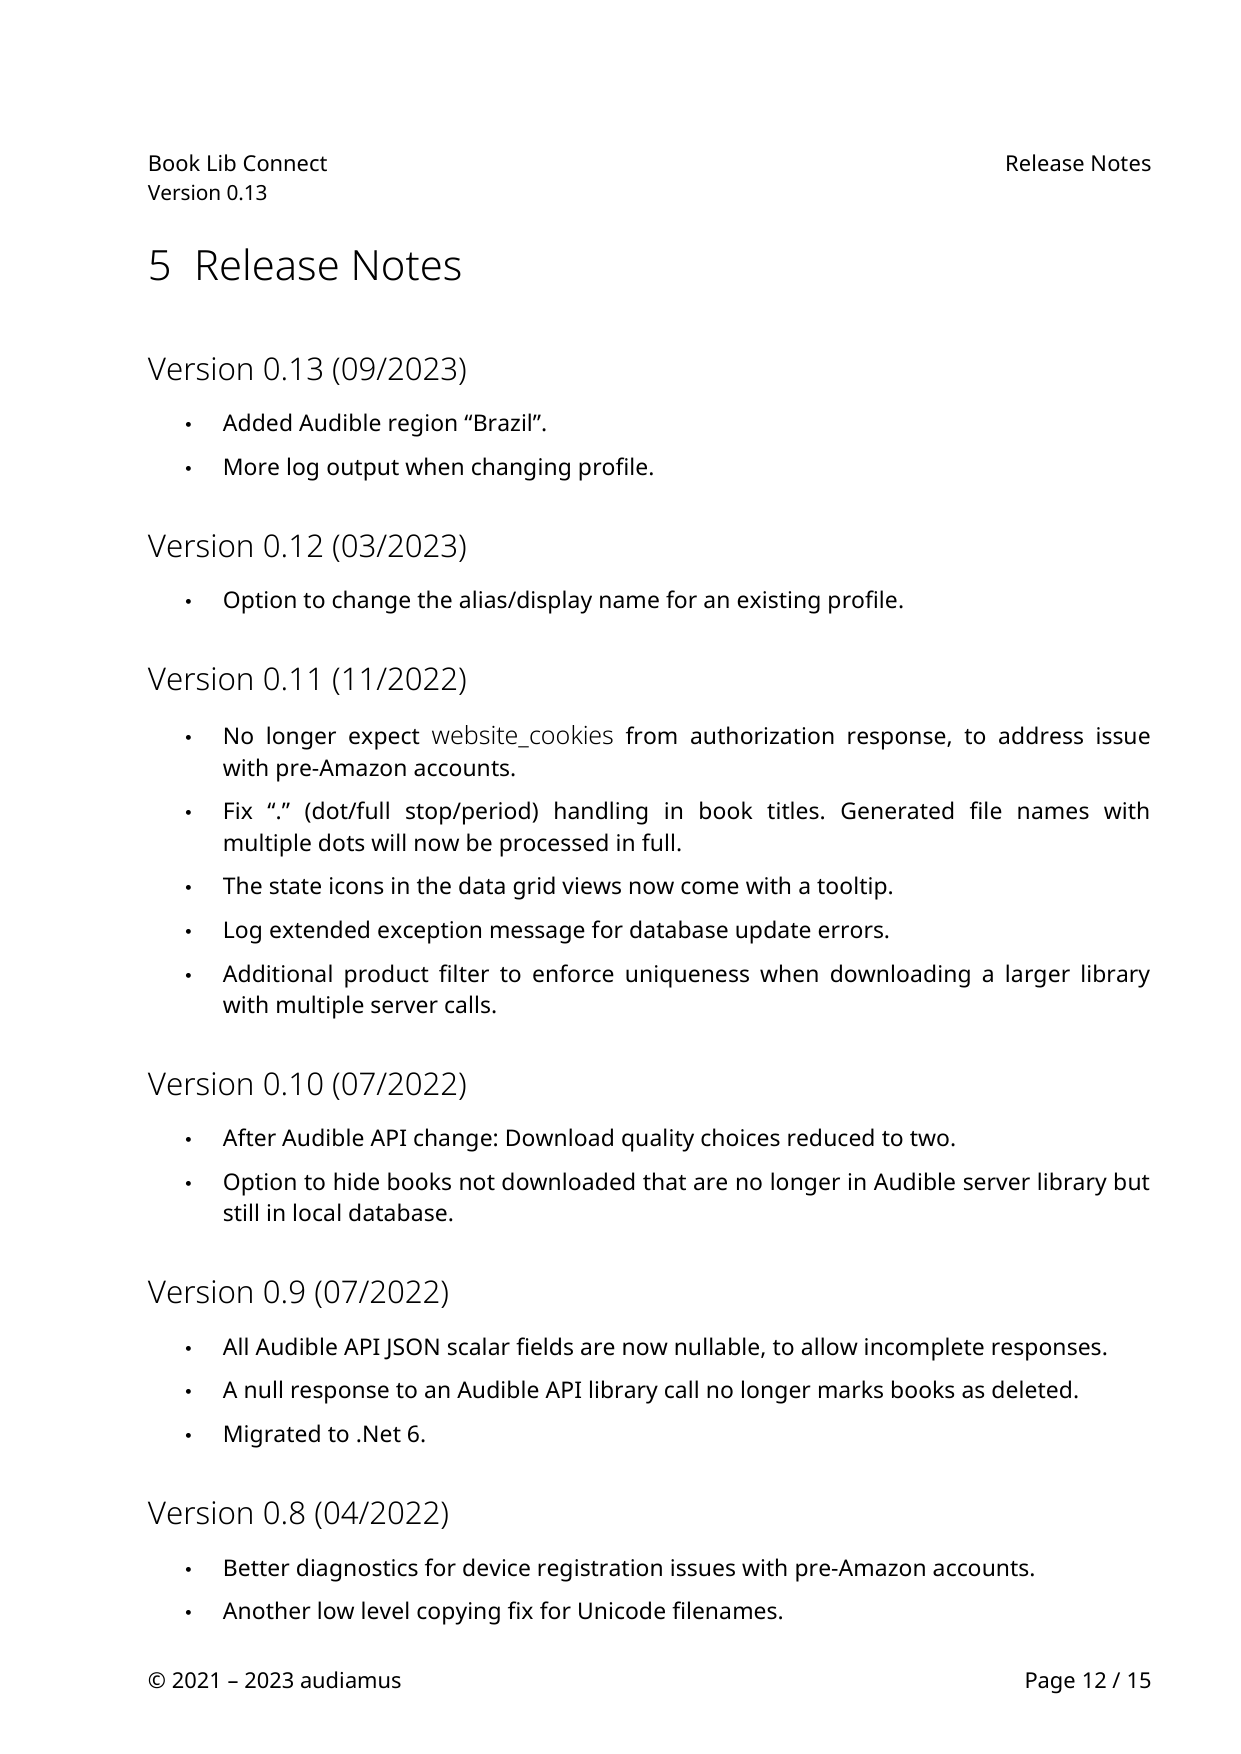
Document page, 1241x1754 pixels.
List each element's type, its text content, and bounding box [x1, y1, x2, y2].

subtitle Version 0.13 (09/2023) [148, 347, 1152, 389]
subtitle Version 0.9 (07/2022) [148, 1270, 1152, 1313]
subtitle Version 0.10 (07/2022) [148, 1062, 1152, 1104]
list All Audible API JSON scalar fields are now nullable, to allow incomplete responses. [185, 1331, 1152, 1362]
subtitle Version 0.11 (11/2022) [148, 657, 1152, 700]
list No longer expect website_cookies from authorization response, to address issue with pre-Amazon accounts. [185, 718, 1152, 783]
subtitle Release Notes [148, 235, 1152, 292]
list A null response to an Audible API library call no longer marks books as deleted. [185, 1374, 1152, 1406]
subtitle Version 0.8 (04/2022) [148, 1491, 1152, 1534]
list After Audible API change: Download quality choices reduced to two. [185, 1122, 1152, 1153]
list Additional product filter to enforce uniqueness when downloading a larger library with multiple server calls. [185, 957, 1152, 1020]
list Option to change the alias/display name for an existing profile. [185, 584, 1152, 615]
list Option to hide books not downloaded that are no longer in Audible server library but still in local database. [185, 1166, 1152, 1228]
list Log extended exception message for database update errors. [185, 914, 1152, 945]
list Fix “.” (dot/full stop/period) handling in book titles. Generated file names with multiple dots will now be processed in full. [185, 795, 1152, 858]
list Added Audible region “Brazil”. [185, 407, 1152, 438]
list Another low level copying fix for Unicode filenames. [185, 1595, 1152, 1626]
subtitle Version 0.12 (03/2023) [148, 524, 1152, 566]
list More log output when changing profile. [185, 451, 1152, 482]
list Better diagnostics for device registration issues with pre-Amazon accounts. [185, 1552, 1152, 1583]
list Migrated to .Net 6. [185, 1418, 1152, 1449]
list The state icons in the data grid views now come with a tooltip. [185, 870, 1152, 901]
